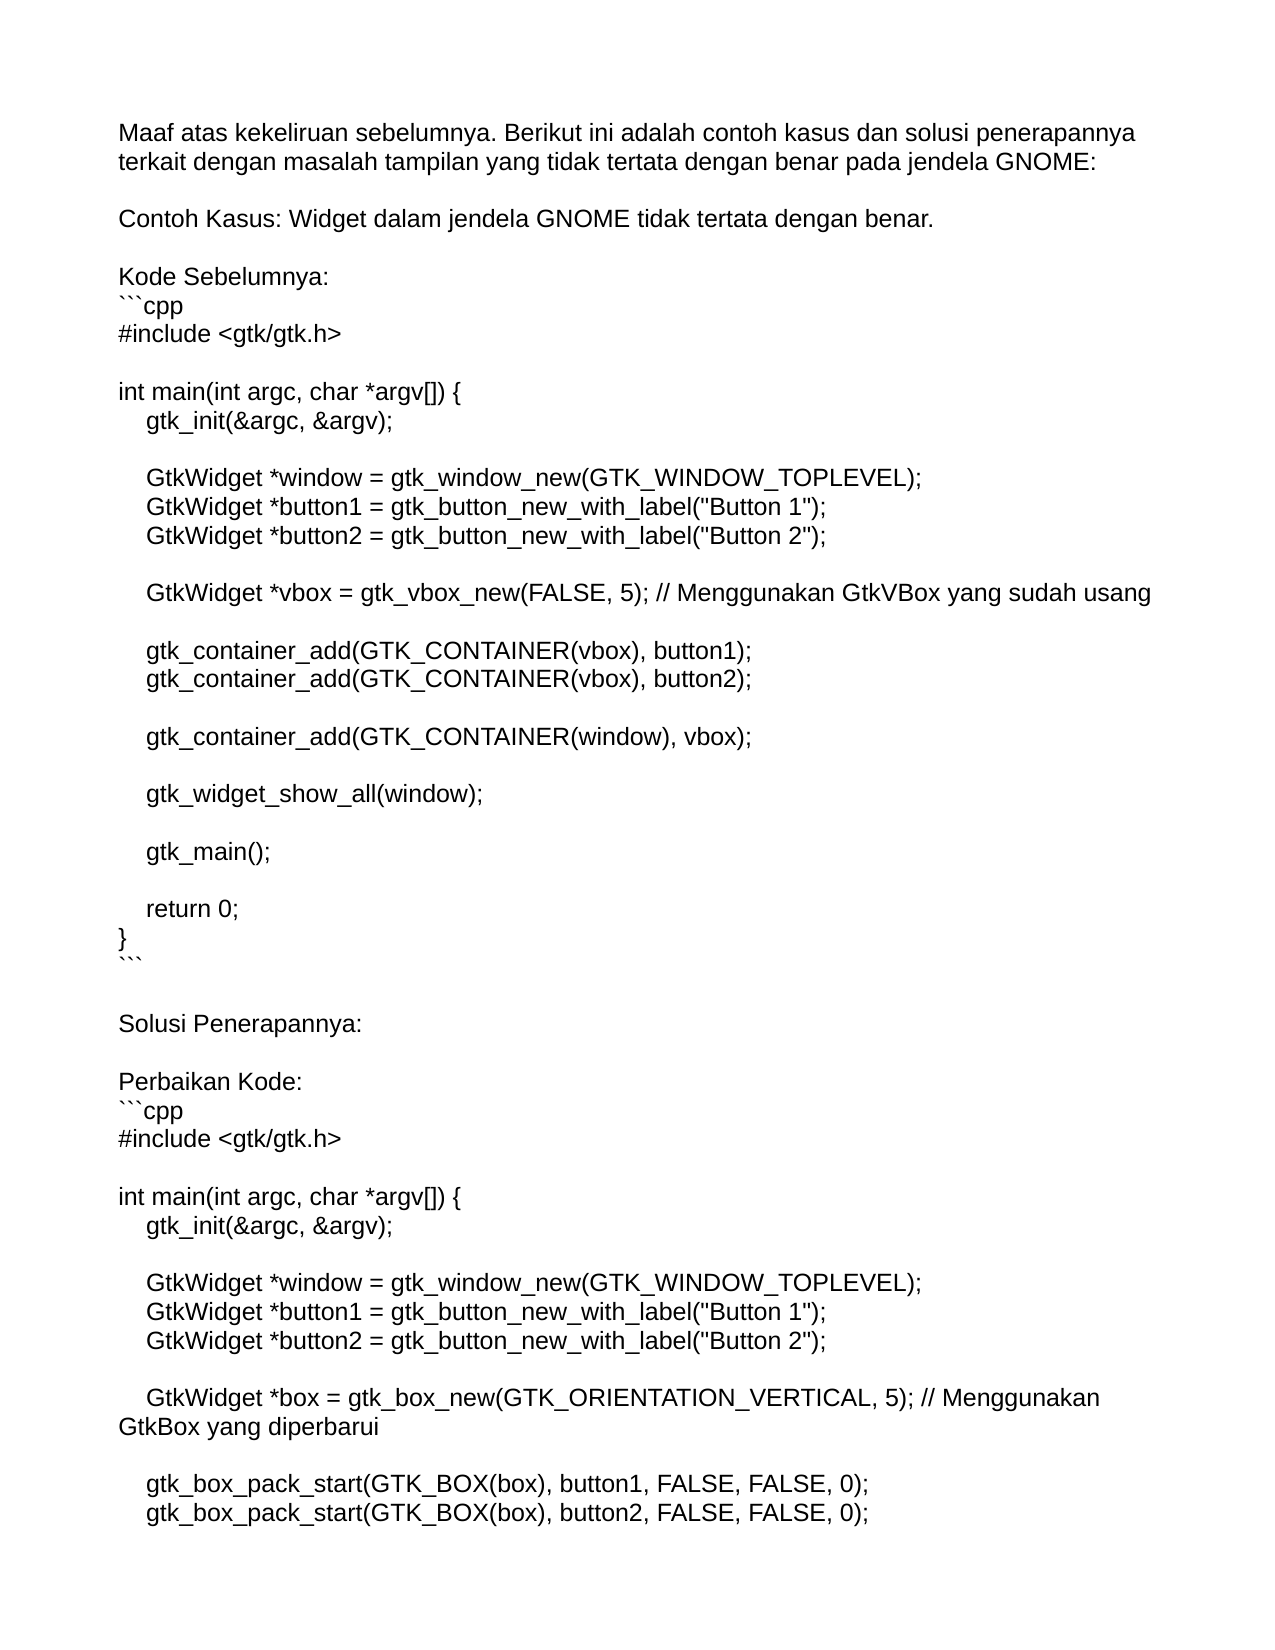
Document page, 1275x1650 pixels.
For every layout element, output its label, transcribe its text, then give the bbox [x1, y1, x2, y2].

text ``` [118, 952, 1157, 981]
text gtk_box_pack_start(GTK_BOX(box), button1, FALSE, FALSE, 0); [118, 1469, 1157, 1498]
text } [118, 923, 1157, 952]
text GtkWidget *button1 = gtk_button_new_with_label("Button 1"); [118, 1297, 1157, 1326]
text gtk_container_add(GTK_CONTAINER(vbox), button2); [118, 664, 1157, 693]
text gtk_container_add(GTK_CONTAINER(window), vbox); [118, 722, 1157, 751]
text #include <gtk/gtk.h> [118, 319, 1157, 348]
text ```cpp [118, 291, 1157, 319]
text ```cpp [118, 1096, 1157, 1124]
text gtk_container_add(GTK_CONTAINER(vbox), button1); [118, 636, 1157, 664]
text GtkWidget *box = gtk_box_new(GTK_ORIENTATION_VERTICAL, 5); // Menggunakan GtkBox yang diperbarui [118, 1383, 1157, 1441]
text GtkWidget *button1 = gtk_button_new_with_label("Button 1"); [118, 492, 1157, 521]
text GtkWidget *window = gtk_window_new(GTK_WINDOW_TOPLEVEL); [118, 463, 1157, 492]
text GtkWidget *vbox = gtk_vbox_new(FALSE, 5); // Menggunakan GtkVBox yang sudah usang [118, 578, 1157, 607]
text Contoh Kasus: Widget dalam jendela GNOME tidak tertata dengan benar. [118, 204, 1157, 233]
text gtk_box_pack_start(GTK_BOX(box), button2, FALSE, FALSE, 0); [118, 1498, 1157, 1527]
text Maaf atas kekeliruan sebelumnya. Berikut ini adalah contoh kasus dan solusi penerapannya terkait dengan masalah tampilan yang tidak tertata dengan benar pada jendela GNOME: [118, 118, 1157, 176]
text #include <gtk/gtk.h> [118, 1124, 1157, 1153]
text gtk_widget_show_all(window); [118, 779, 1157, 808]
text int main(int argc, char *argv[]) { [118, 1182, 1157, 1211]
text gtk_init(&argc, &argv); [118, 1211, 1157, 1239]
text return 0; [118, 894, 1157, 923]
text gtk_main(); [118, 837, 1157, 866]
text Perbaikan Kode: [118, 1067, 1157, 1096]
text int main(int argc, char *argv[]) { [118, 377, 1157, 406]
text Kode Sebelumnya: [118, 262, 1157, 291]
text GtkWidget *button2 = gtk_button_new_with_label("Button 2"); [118, 1326, 1157, 1354]
text Solusi Penerapannya: [118, 1009, 1157, 1038]
text GtkWidget *window = gtk_window_new(GTK_WINDOW_TOPLEVEL); [118, 1268, 1157, 1297]
text gtk_init(&argc, &argv); [118, 406, 1157, 434]
text GtkWidget *button2 = gtk_button_new_with_label("Button 2"); [118, 521, 1157, 549]
